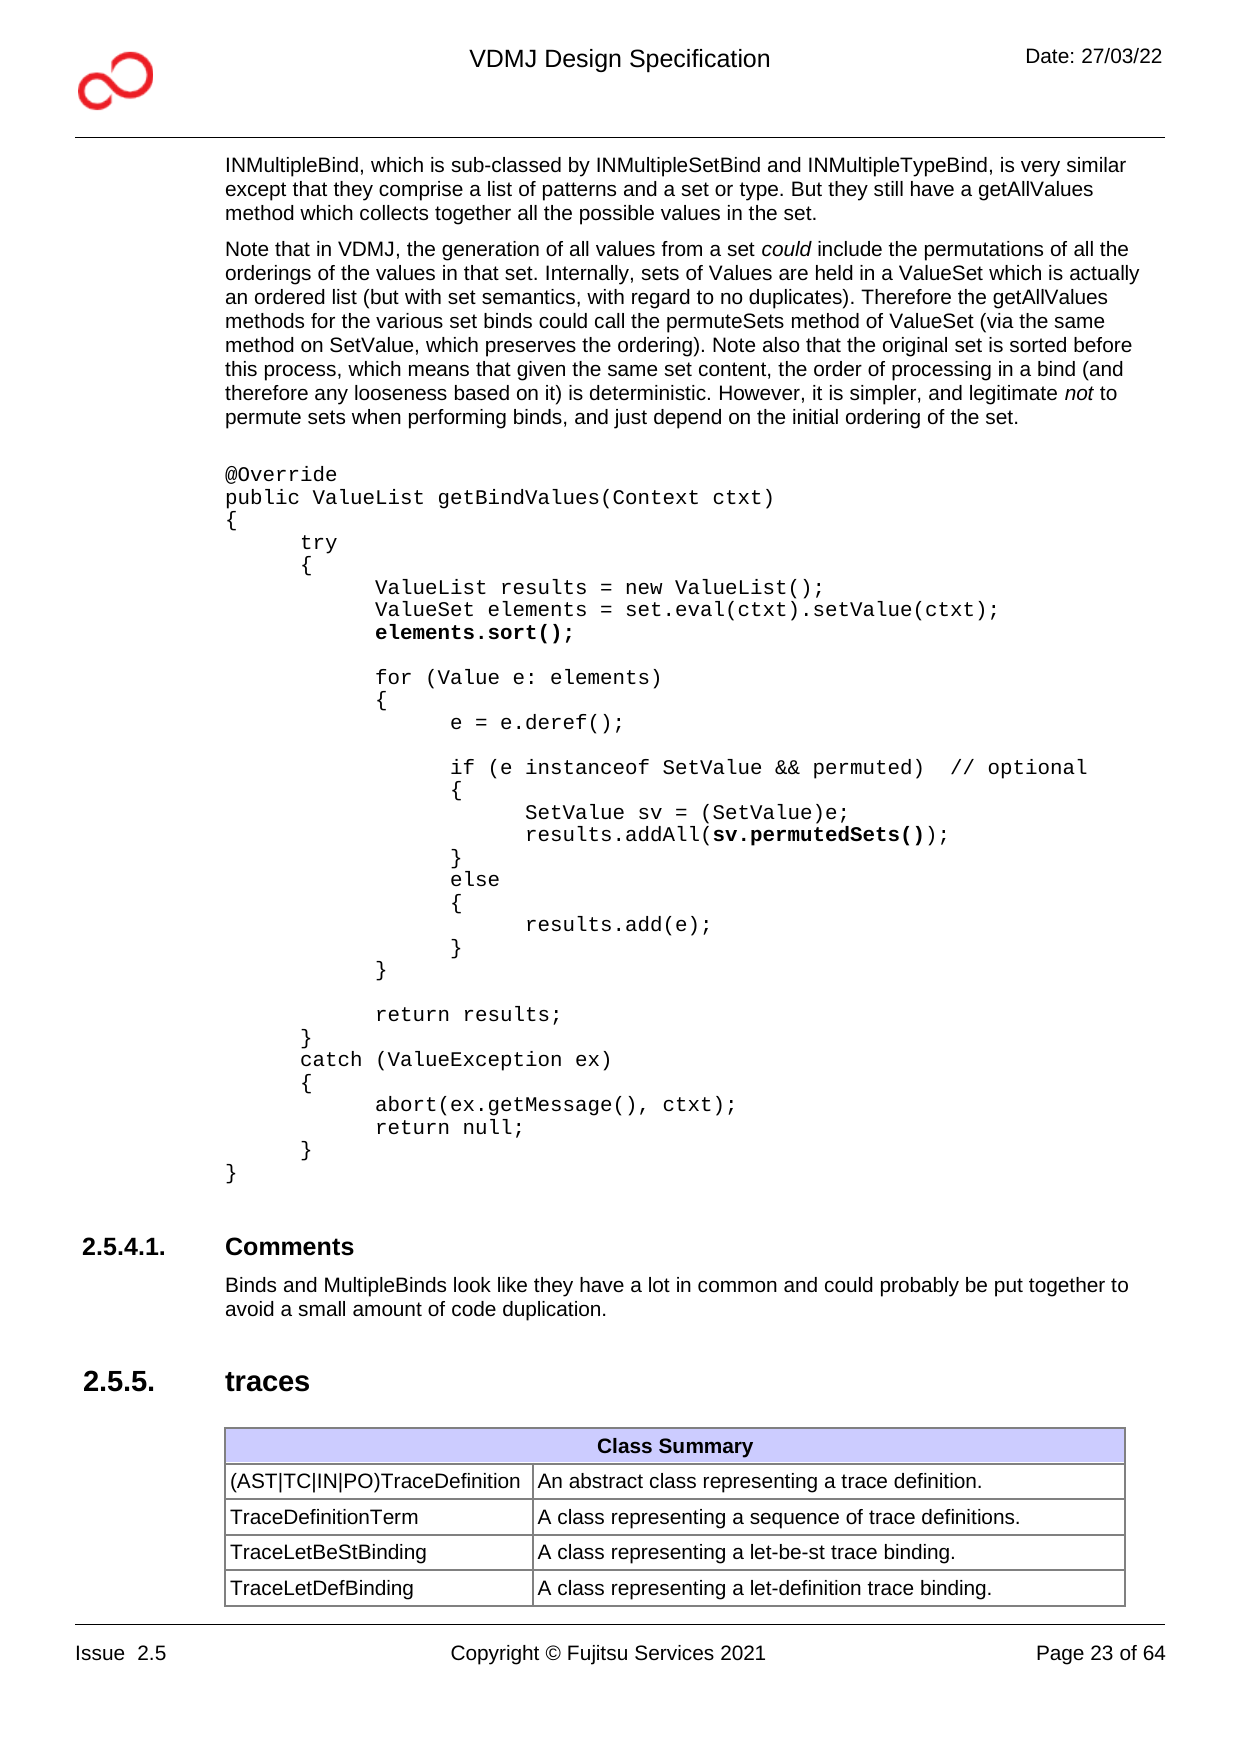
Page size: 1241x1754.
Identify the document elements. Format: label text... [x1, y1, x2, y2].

table_cell (AST|TC|IN|PO)TraceDefinition [226, 1465, 532, 1498]
table_cell A class representing a let-be-st trace binding. [534, 1536, 1124, 1569]
table_cell An abstract class representing a trace definition. [534, 1465, 1124, 1498]
text else [225, 869, 1165, 891]
text e = e.deref(); [225, 711, 1165, 734]
text Note that in VDMJ, the generation of all values from a set could include the permutations of all the orderings of the values in that set. Internally, sets of Values are held in a ValueSet which is actually an ordered list (but with set semantics, with regard to no duplicates). Therefore the getAllValues methods for the various set binds could call the permuteSets method of ValueSet (via the same method on SetValue, which preserves the ordering). Note also that the original set is sorted before this process, which means that given the same set content, the order of processing in a bind (and therefore any looseness based on it) is deterministic. However, it is simpler, and legitimate not to permute sets when performing binds, and just depend on the initial ordering of the set. [225, 237, 1165, 429]
text results.addAll(sv.permutedSets()); [225, 824, 1165, 846]
text INMultipleBind, which is sub-classed by INMultipleSetBind and INMultipleTypeBind, is very similar except that they comprise a list of patterns and a set or type. But they still have a getAllValues method which collects together all the possible values in the set. [225, 153, 1165, 225]
text ValueList results = new ValueList(); [225, 576, 1165, 599]
text return results; [225, 1004, 1165, 1026]
text { [225, 891, 1165, 914]
text SetValue sv = (SetValue)e; [225, 801, 1165, 824]
table_cell A class representing a sequence of trace definitions. [534, 1500, 1124, 1533]
text } [225, 1026, 1165, 1049]
text { [225, 509, 1165, 531]
text { [225, 779, 1165, 801]
text } [225, 846, 1165, 869]
table_cell TraceDefinitionTerm [226, 1500, 532, 1533]
text public ValueList getBindValues(Context ctxt) [225, 486, 1165, 509]
text { [225, 689, 1165, 711]
text if (e instanceof SetValue && permuted) // optional [225, 756, 1165, 779]
text for (Value e: elements) [225, 666, 1165, 689]
text return null; [225, 1116, 1165, 1139]
table_cell TraceLetDefBinding [226, 1571, 532, 1604]
table_cell A class representing a let-definition trace binding. [534, 1571, 1124, 1604]
text { [225, 554, 1165, 576]
text } [225, 959, 1165, 981]
table_header Class Summary [226, 1429, 1124, 1462]
text } [225, 1161, 1165, 1184]
text try [225, 531, 1165, 554]
text } [225, 936, 1165, 959]
text { [225, 1071, 1165, 1094]
picture [78, 44, 153, 120]
table_cell TraceLetBeStBinding [226, 1536, 532, 1569]
text elements.sort(); [225, 621, 1165, 644]
text results.add(e); [225, 914, 1165, 936]
text ValueSet elements = set.eval(ctxt).setValue(ctxt); [225, 599, 1165, 621]
subtitle traces [75, 1363, 1165, 1397]
subtitle Comments [75, 1231, 1165, 1261]
text @Override [225, 464, 1165, 486]
text Binds and MultipleBinds look like they have a lot in common and could probably be put together to avoid a small amount of code duplication. [225, 1273, 1165, 1321]
text abort(ex.getMessage(), ctxt); [225, 1094, 1165, 1116]
text catch (ValueException ex) [225, 1049, 1165, 1071]
text } [225, 1139, 1165, 1161]
